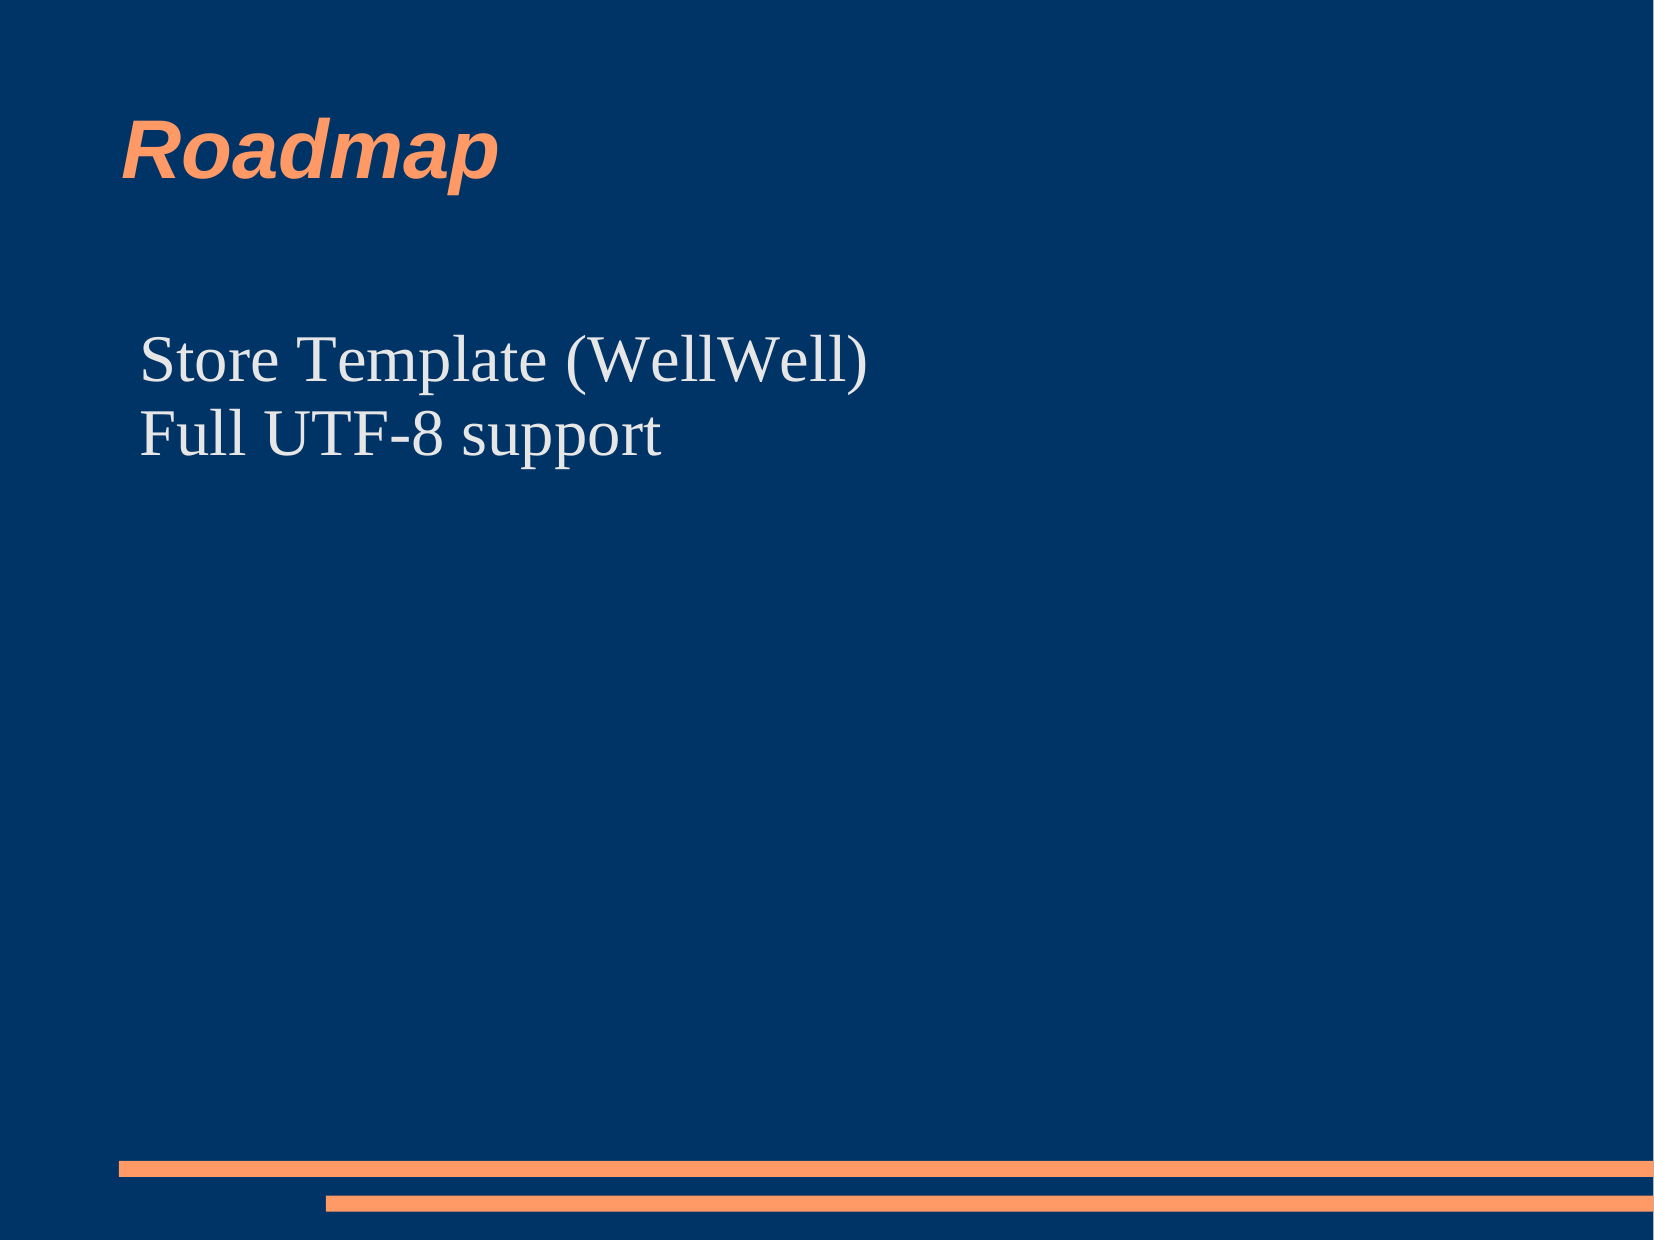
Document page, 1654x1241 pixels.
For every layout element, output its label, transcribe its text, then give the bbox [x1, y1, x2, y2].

list Store Template (WellWell) Full UTF-8 support [121, 322, 1561, 1118]
title Roadmap [121, 53, 1534, 247]
